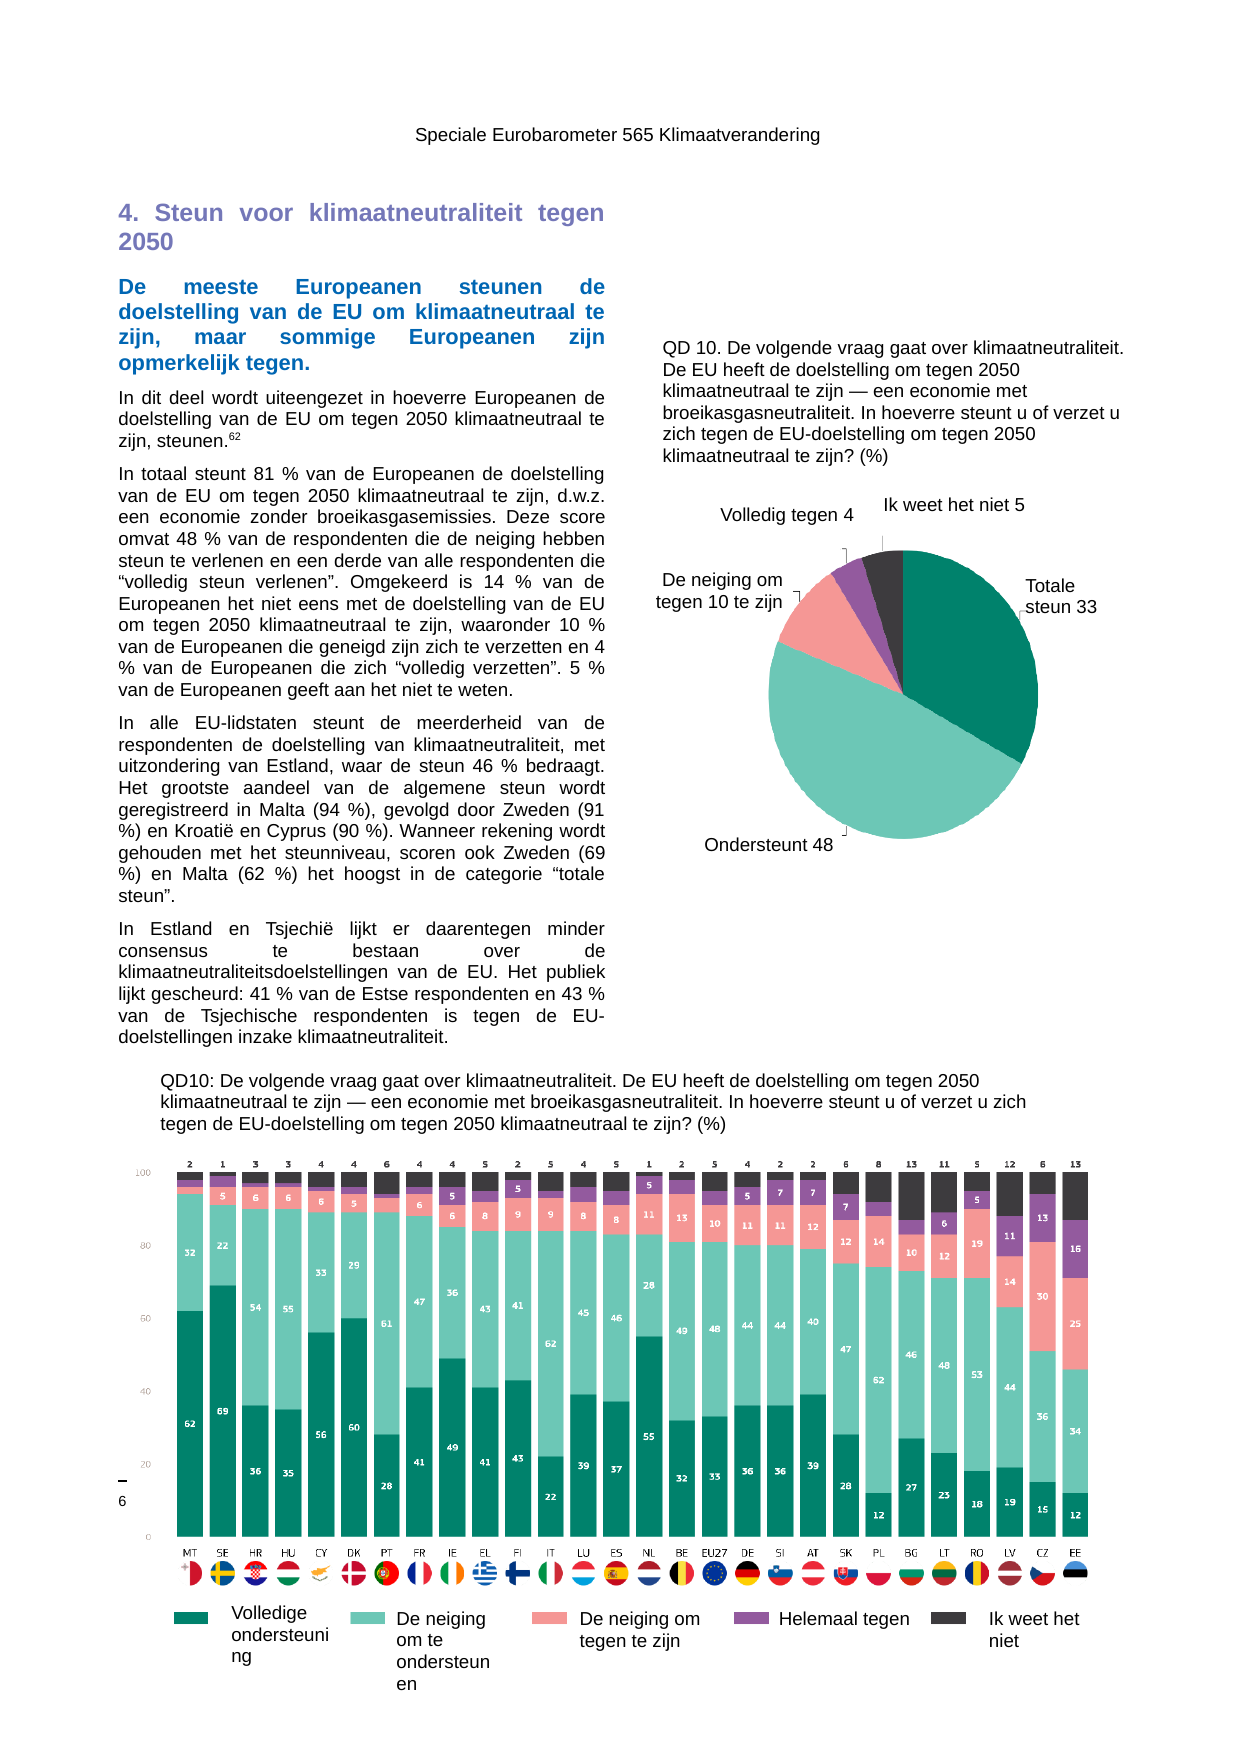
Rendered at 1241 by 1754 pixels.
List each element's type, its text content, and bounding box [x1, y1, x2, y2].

picture [127, 1153, 1097, 1589]
text In totaal steunt 81 % van de Europeanen de doelstelling van de EU om tegen 2050 klimaatneutraal te zijn, d.w.z. een economie zonder broeikasgasemissies. Deze score omvat 48 % van de respondenten die de neiging hebben steun te verlenen en een derde van alle respondenten die “volledig steun verlenen”. Omgekeerd is 14 % van de Europeanen het niet eens met de doelstelling van de EU om tegen 2050 klimaatneutraal te zijn, waaronder 10 % van de Europeanen die geneigd zijn zich te verzetten en 4 % van de Europeanen die zich “volledig verzetten”. 5 % van de Europeanen geeft aan het niet te weten. [118, 463, 605, 700]
text De meeste Europeanen steunen de doelstelling van de EU om klimaatneutraal te zijn, maar sommige Europeanen zijn opmerkelijk tegen. [118, 274, 605, 375]
picture [754, 534, 1041, 849]
picture [163, 1595, 973, 1638]
text In dit deel wordt uiteengezet in hoeverre Europeanen de doelstelling van de EU om tegen 2050 klimaatneutraal te zijn, steunen. [118, 387, 605, 451]
text In Estland en Tsjechië lijkt er daarentegen minder consensus te bestaan over de klimaatneutraliteitsdoelstellingen van de EU. Het publiek lijkt gescheurd: 41 % van de Estse respondenten en 43 % van de Tsjechische respondenten is tegen de EU-doelstellingen inzake klimaatneutraliteit. [118, 918, 605, 1047]
subtitle 4. Steun voor klimaatneutraliteit tegen 2050 [118, 198, 605, 255]
text In alle EU-lidstaten steunt de meerderheid van de respondenten de doelstelling van klimaatneutraliteit, met uitzondering van Estland, waar de steun 46 % bedraagt. Het grootste aandeel van de algemene steun wordt geregistreerd in Malta (94 %), gevolgd door Zweden (91 %) en Kroatië en Cyprus (90 %). Wanneer rekening wordt gehouden met het steunniveau, scoren ook Zweden (69 %) en Malta (62 %) het hoogst in de categorie “totale steun”. [118, 712, 605, 906]
